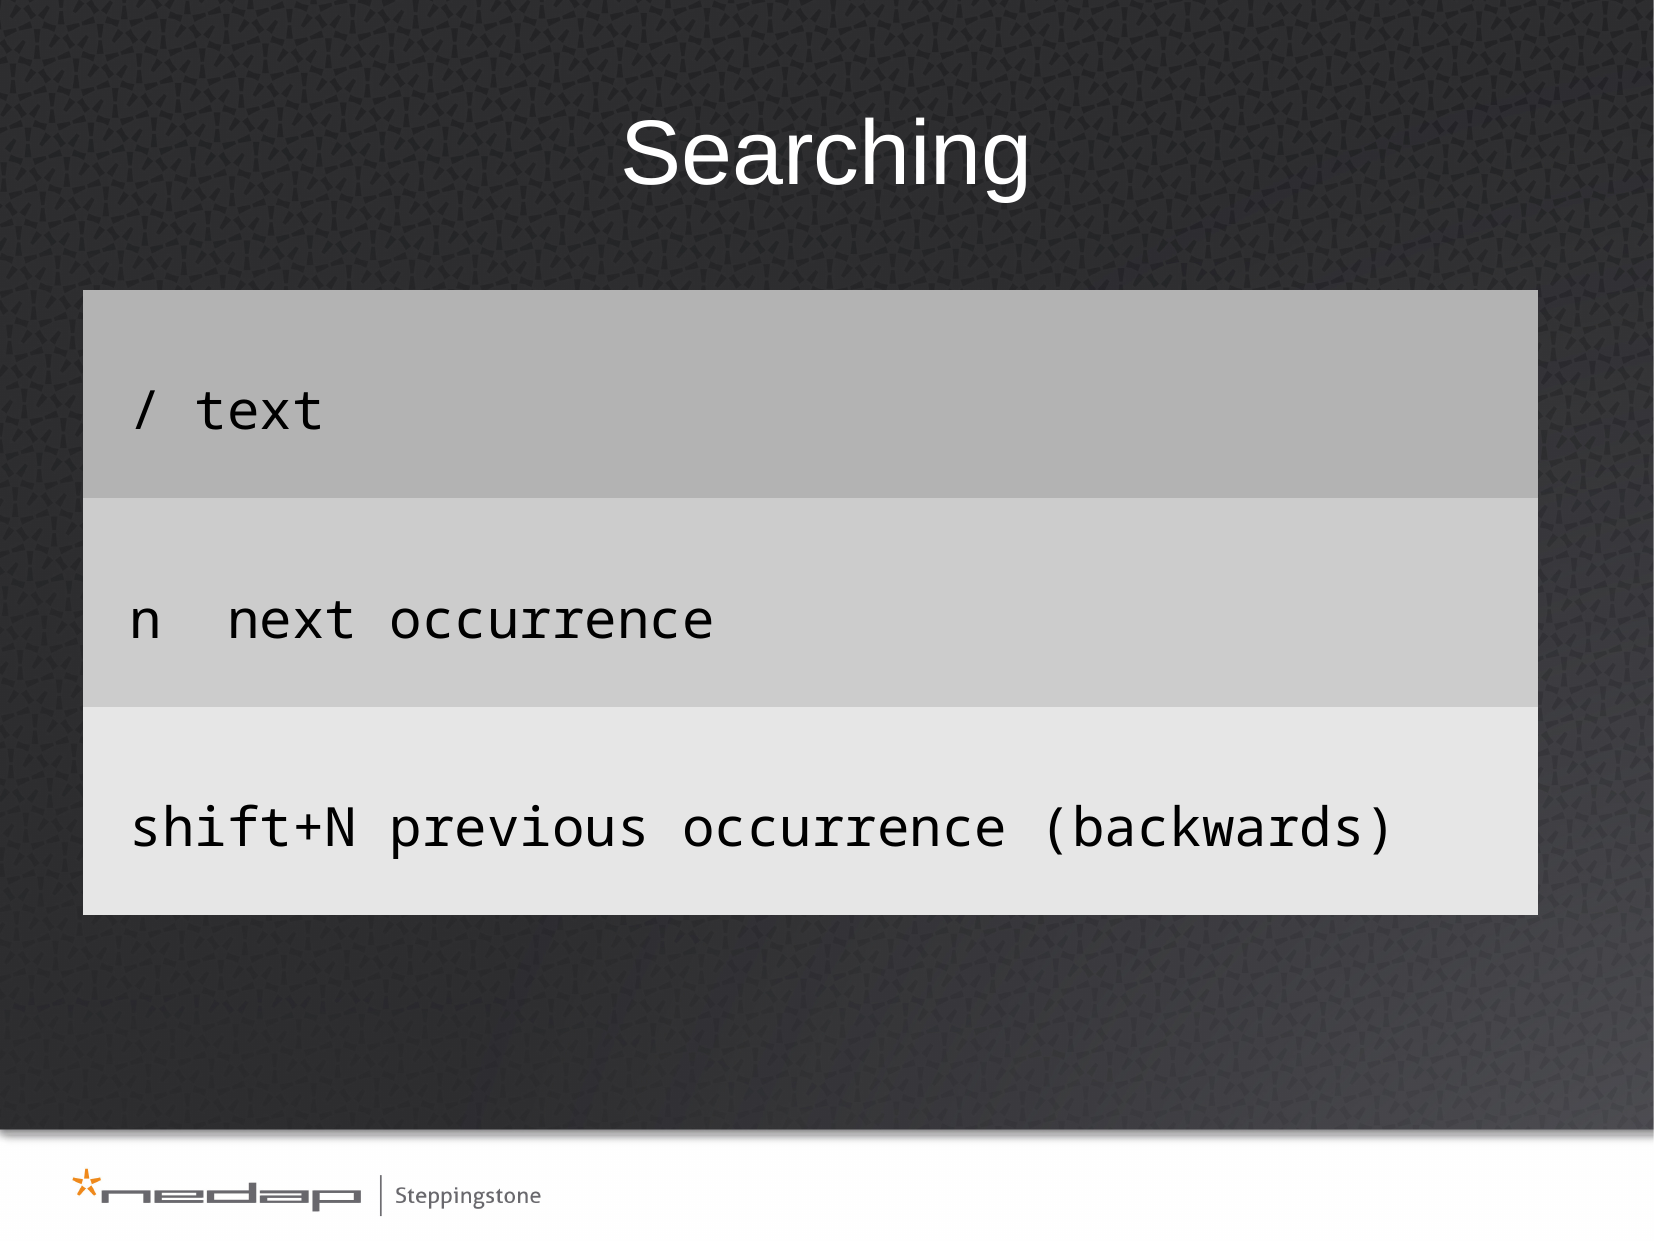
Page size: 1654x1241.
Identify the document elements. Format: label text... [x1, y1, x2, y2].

picture [0, 0, 1654, 1241]
table_header / text [83, 290, 1538, 498]
table_cell shift+N previous occurrence (backwards) [83, 707, 1538, 915]
table_cell n next occurrence [83, 498, 1538, 707]
title Searching [82, 49, 1571, 257]
